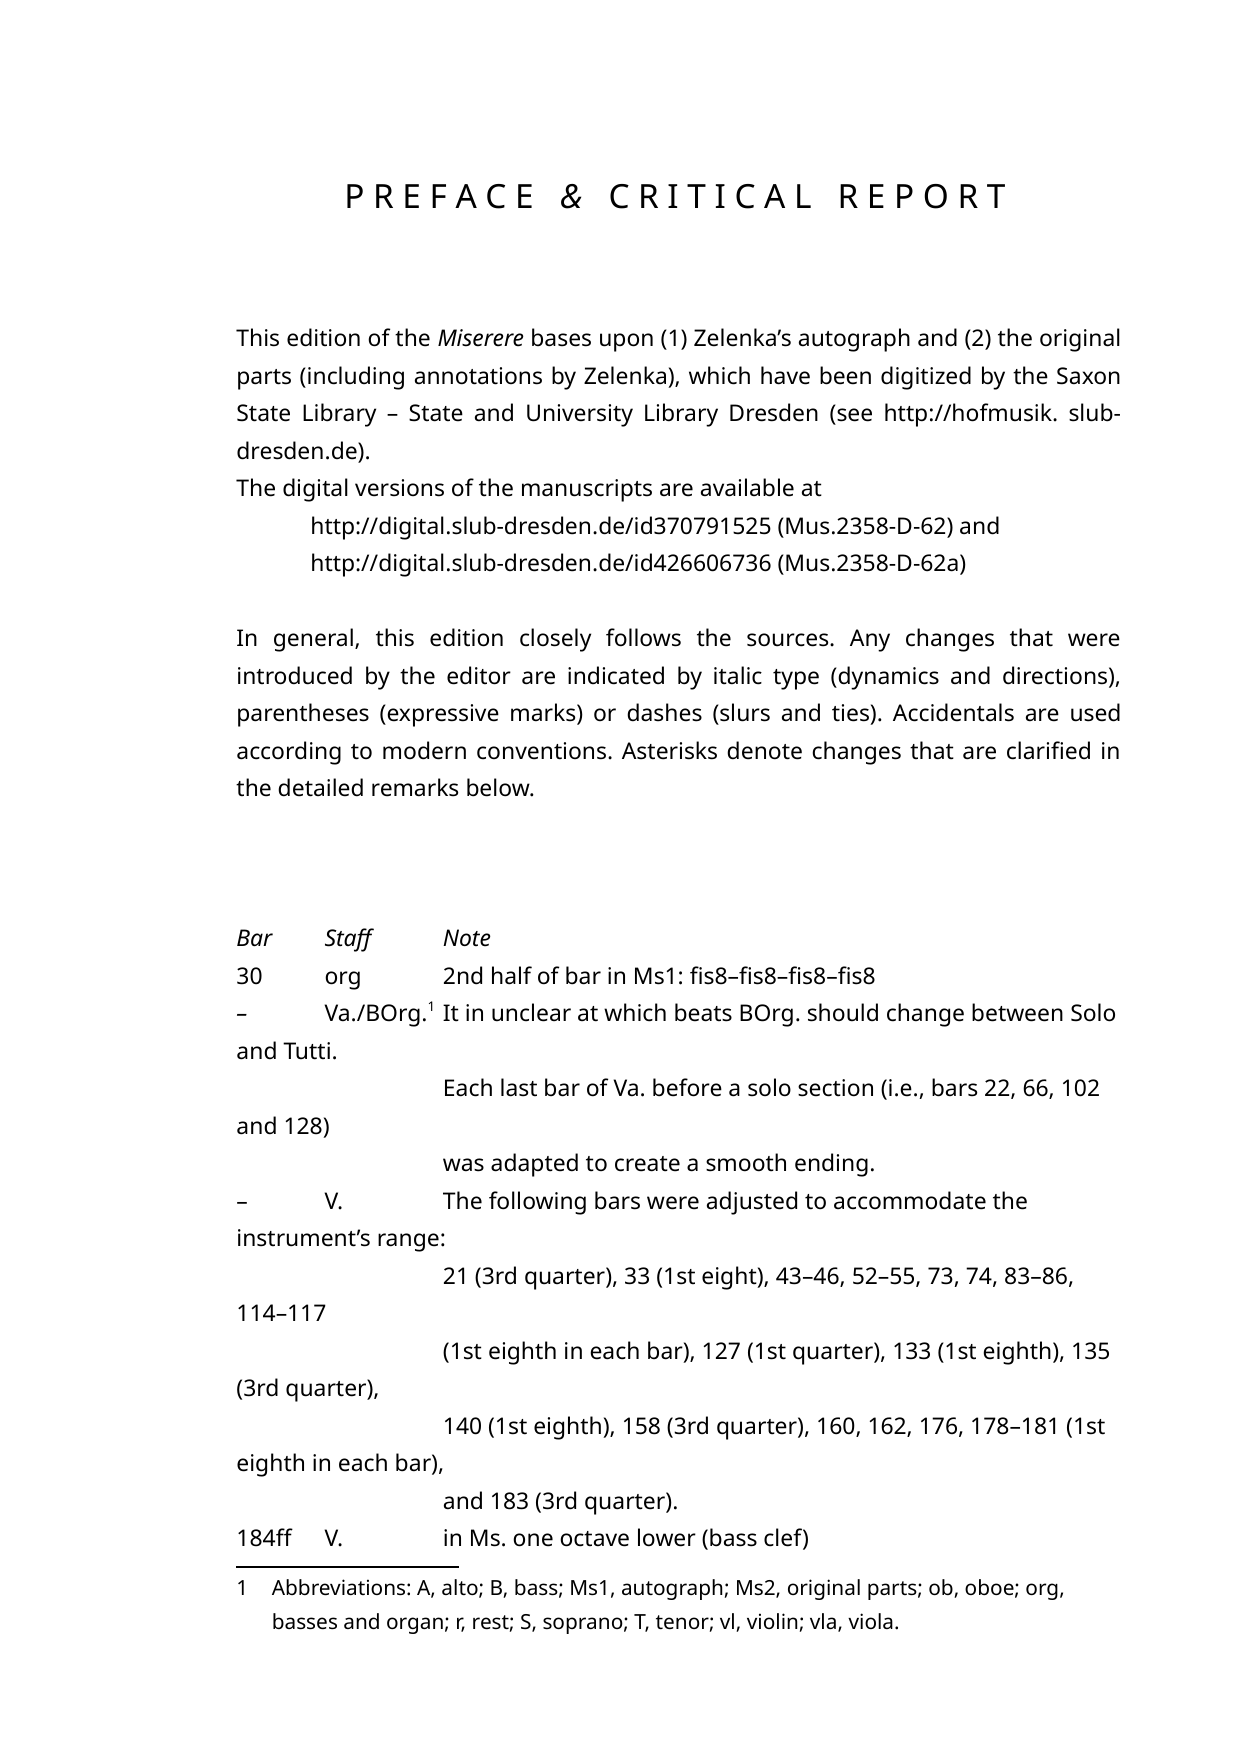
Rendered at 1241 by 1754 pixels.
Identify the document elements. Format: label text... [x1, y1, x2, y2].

text Bar Staff Note 30 org 2nd half of bar in Ms1: fis8–fis8–fis8–fis8 – Va./BOrg. It in unclear at which beats BOrg. should change between Solo and Tutti. Each last bar of Va. before a solo section (i.e., bars 22, 66, 102 and 128) was adapted to create a smooth ending. – V. The following bars were adjusted to accommodate the instrument’s range: 21 (3rd quarter), 33 (1st eight), 43–46, 52–55, 73, 74, 83–86, 114–117 (1st eighth in each bar), 127 (1st quarter), 133 (1st eighth), 135 (3rd quarter), 140 (1st eighth), 158 (3rd quarter), 160, 162, 176, 178–181 (1st eighth in each bar), and 183 (3rd quarter). 184ff V. in Ms. one octave lower (bass clef) [236, 922, 1122, 1554]
text This edition of the Miserere bases upon (1) Zelenka’s autograph and (2) the original parts (including annotations by Zelenka), which have been digitized by the Saxon State Library – State and University Library Dresden (see http://hofmusik. slub-dresden.de). [236, 322, 1122, 466]
text P R E F A C E & C R I T I C A L R E P O R T [236, 173, 1122, 218]
text The digital versions of the manuscripts are available at http://digital.slub-dresden.de/id370791525 (Mus.2358-D-62) and http://digital.slub-dresden.de/id426606736 (Mus.2358-D-62a) [236, 472, 1122, 579]
text In general, this edition closely follows the sources. Any changes that were introduced by the editor are indicated by italic type (dynamics and directions), parentheses (expressive marks) or dashes (slurs and ties). Accidentals are used according to modern conventions. Asterisks denote changes that are clarified in the detailed remarks below. [236, 622, 1122, 804]
text Abbreviations: A, alto; B, bass; Ms1, autograph; Ms2, original parts; ob, oboe; org, basses and organ; r, rest; S, soprano; T, tenor; vl, violin; vla, viola. [236, 1573, 1122, 1636]
